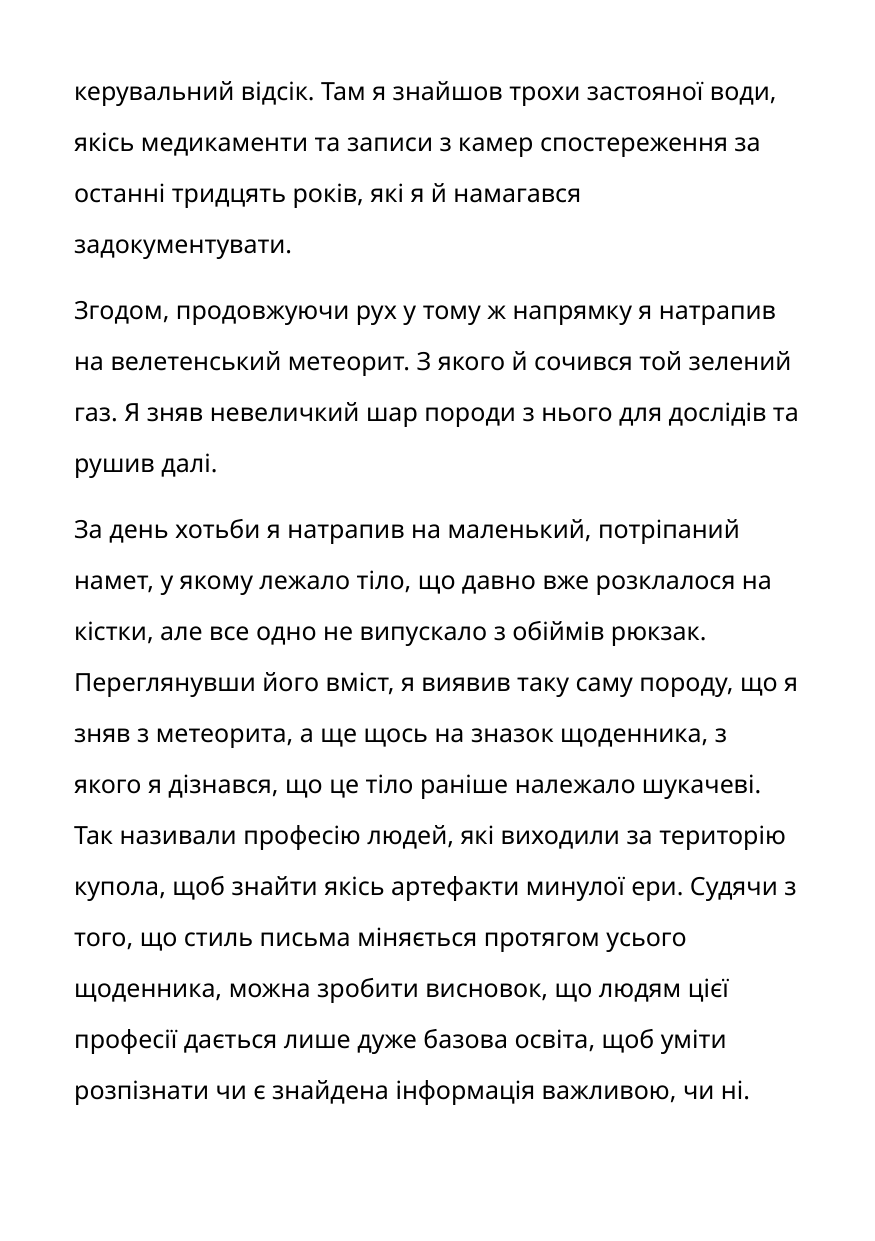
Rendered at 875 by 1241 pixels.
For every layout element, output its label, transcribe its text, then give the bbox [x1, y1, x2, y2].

text Згодом, продовжуючи рух у тому ж напрямку я натрапив на велетенський метеорит. З якого й сочився той зелений газ. Я зняв невеличкий шар породи з нього для дослідів та рушив далі. [74, 293, 800, 480]
text За день хотьби я натрапив на маленький, потріпаний намет, у якому лежало тіло, що давно вже розклалося на кістки, але все одно не випускало з обіймів рюкзак. Переглянувши його вміст, я виявив таку саму породу, що я зняв з метеорита, а ще щось на зназок щоденника, з якого я дізнався, що це тіло раніше належало шукачеві. Так називали професію людей, які виходили за територію купола, щоб знайти якісь артефакти минулої ери. Судячи з того, що стиль письма міняється протягом усього щоденника, можна зробити висновок, що людям цієї професії дається лише дуже базова освіта, щоб уміти розпізнати чи є знайдена інформація важливою, чи ні. [74, 511, 800, 1107]
text керувальний відсік. Там я знайшов трохи застояної води, якісь медикаменти та записи з камер спостереження за останні тридцять років, які я й намагався задокументувати. [74, 74, 800, 261]
